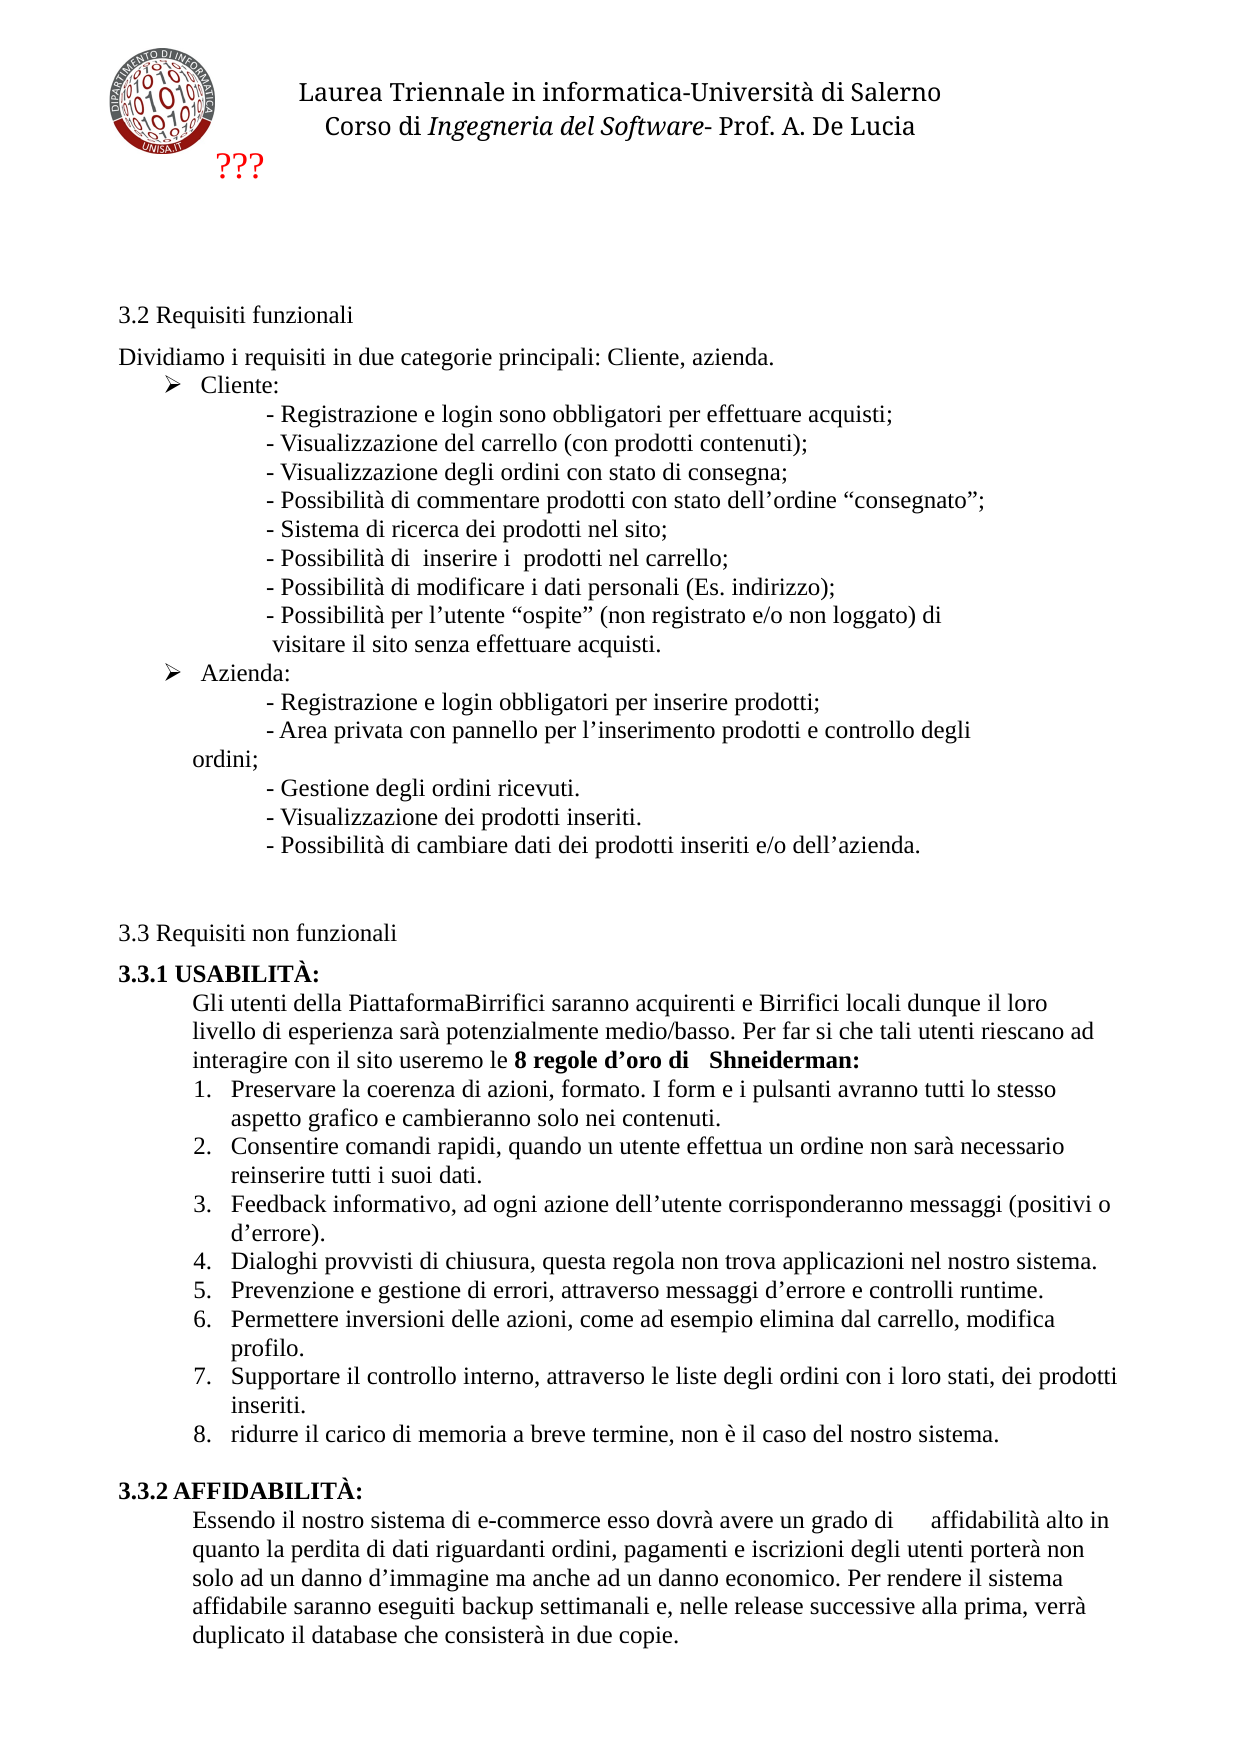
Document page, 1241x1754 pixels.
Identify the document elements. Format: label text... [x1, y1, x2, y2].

text ??? [118, 143, 1122, 186]
text - Visualizzazione dei prodotti inseriti. [118, 802, 1122, 830]
text - Sistema di ricerca dei prodotti nel sito; [118, 514, 1122, 543]
text - Possibilità di cambiare dati dei prodotti inseriti e/o dell’azienda. [118, 830, 1122, 859]
text Gli utenti della PiattaformaBirrifici saranno acquirenti e Birrifici locali dunque il loro livello di esperienza sarà potenzialmente medio/basso. Per far si che tali utenti riescano ad interagire con il sito useremo le 8 regole d’oro di Shneiderman: [118, 988, 1122, 1074]
list ridurre il carico di memoria a breve termine, non è il caso del nostro sistema. [193, 1419, 1122, 1448]
text 3.3 Requisiti non funzionali [118, 918, 1122, 946]
list Cliente: [163, 370, 1122, 399]
text - Visualizzazione degli ordini con stato di consegna; [118, 457, 1122, 485]
text - Registrazione e login sono obbligatori per effettuare acquisti; [118, 399, 1122, 428]
text - Gestione degli ordini ricevuti. [118, 773, 1122, 802]
list Permettere inversioni delle azioni, come ad esempio elimina dal carrello, modifica profilo. [193, 1304, 1122, 1361]
text Essendo il nostro sistema di e-commerce esso dovrà avere un grado di affidabilità alto in quanto la perdita di dati riguardanti ordini, pagamenti e iscrizioni degli utenti porterà non solo ad un danno d’immagine ma anche ad un danno economico. Per rendere il sistema affidabile saranno eseguiti backup settimanali e, nelle release successive alla prima, verrà duplicato il database che consisterà in due copie. [118, 1505, 1122, 1649]
text - Registrazione e login obbligatori per inserire prodotti; [118, 687, 1122, 715]
text - Possibilità di inserire i prodotti nel carrello; [118, 543, 1122, 572]
list Prevenzione e gestione di errori, attraverso messaggi d’errore e controlli runtime. [193, 1275, 1122, 1304]
text - Possibilità di modificare i dati personali (Es. indirizzo); [118, 572, 1122, 600]
text - Visualizzazione del carrello (con prodotti contenuti); [118, 428, 1122, 457]
text 3.3.2 AFFIDABILITÀ: [118, 1476, 1122, 1505]
text - Possibilità di commentare prodotti con stato dell’ordine “consegnato”; [118, 485, 1122, 514]
list Dialoghi provvisti di chiusura, questa regola non trova applicazioni nel nostro sistema. [193, 1246, 1122, 1275]
list Consentire comandi rapidi, quando un utente effettua un ordine non sarà necessario reinserire tutti i suoi dati. [193, 1131, 1122, 1189]
text 3.3.1 USABILITÀ: [118, 959, 1122, 988]
text 3.2 Requisiti funzionali [118, 300, 1122, 329]
list Azienda: [163, 658, 1122, 687]
list Supportare il controllo interno, attraverso le liste degli ordini con i loro stati, dei prodotti inseriti. [193, 1361, 1122, 1419]
text - Possibilità per l’utente “ospite” (non registrato e/o non loggato) di visitare il sito senza effettuare acquisti. [118, 600, 1122, 658]
text - Area privata con pannello per l’inserimento prodotti e controllo degli ordini; [118, 715, 1122, 773]
list Feedback informativo, ad ogni azione dell’utente corrisponderanno messaggi (positivi o d’errore). [193, 1189, 1122, 1246]
text Dividiamo i requisiti in due categorie principali: Cliente, azienda. [118, 342, 1122, 370]
list Preservare la coerenza di azioni, formato. I form e i pulsanti avranno tutti lo stesso aspetto grafico e cambieranno solo nei contenuti. [193, 1074, 1122, 1131]
